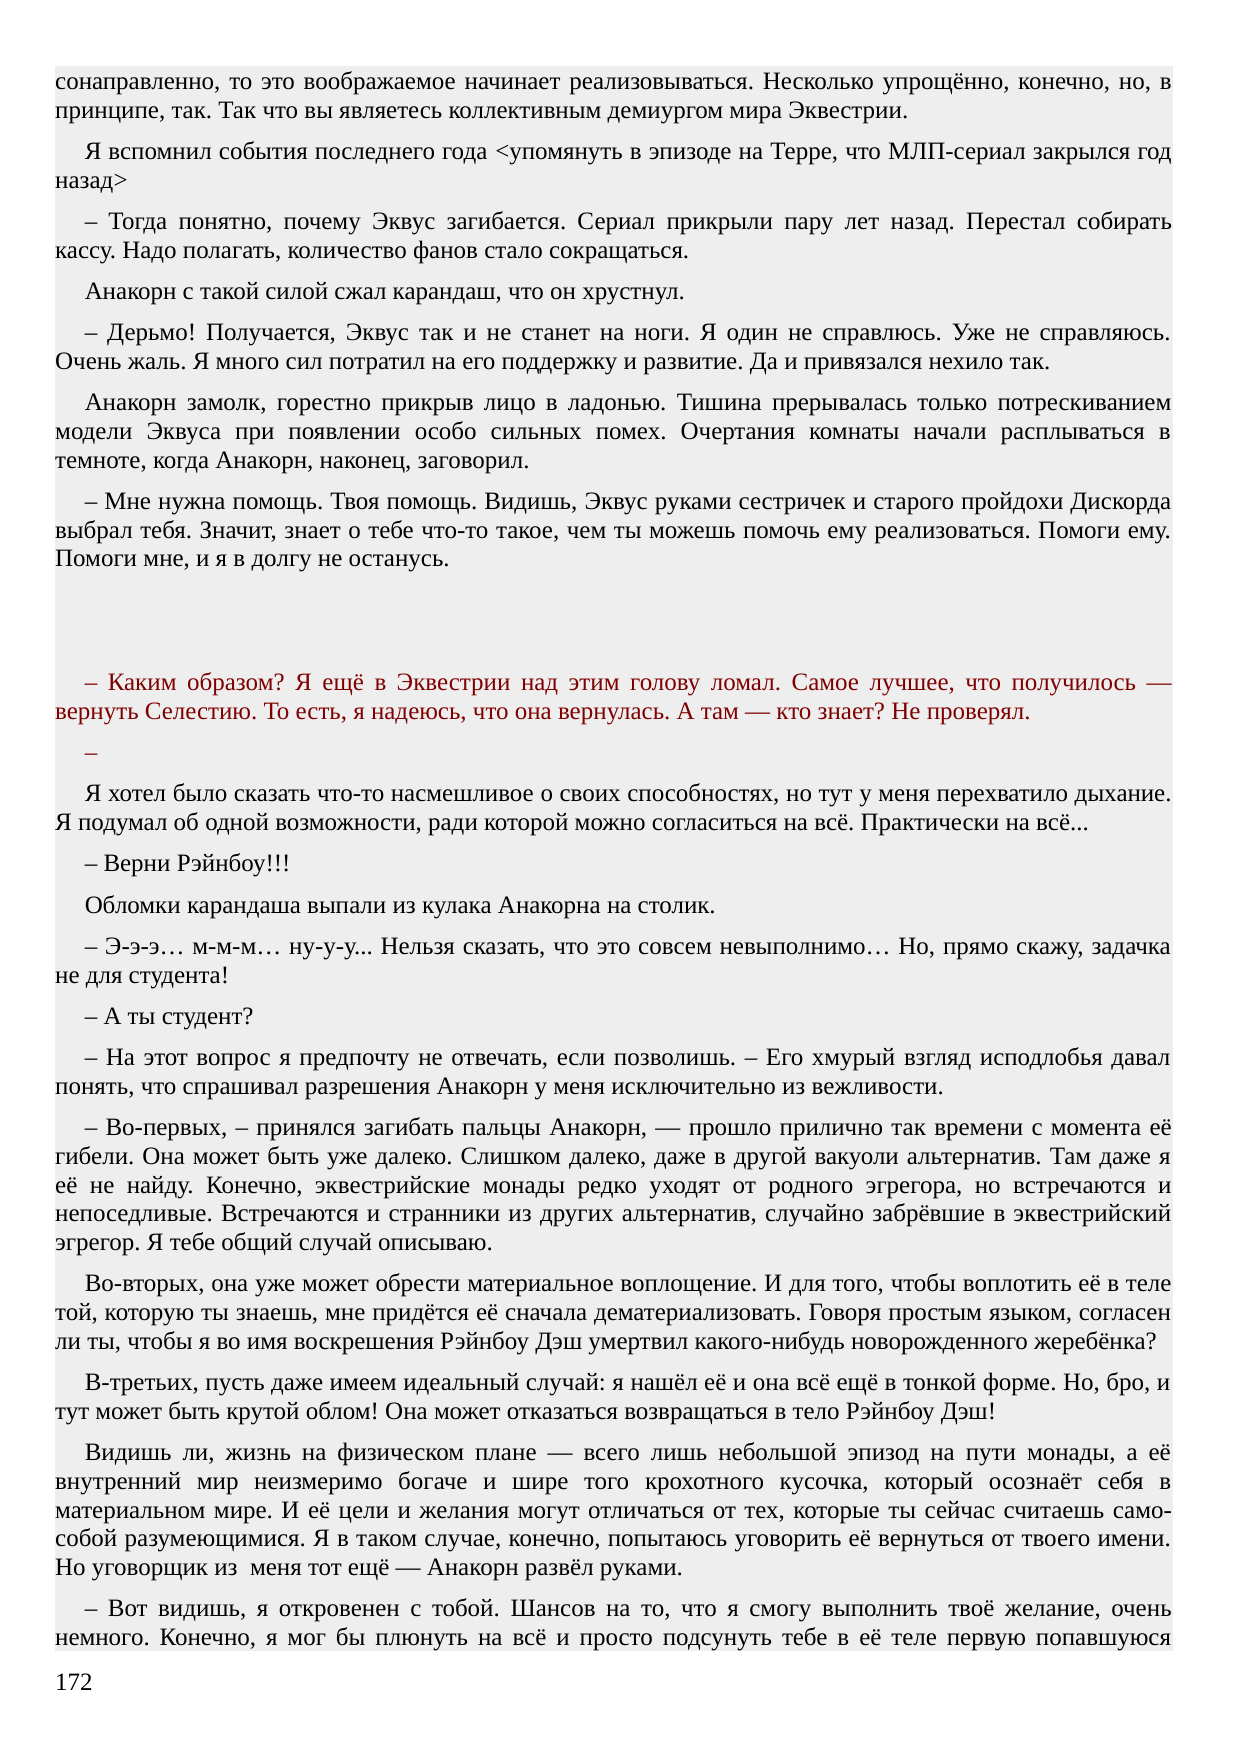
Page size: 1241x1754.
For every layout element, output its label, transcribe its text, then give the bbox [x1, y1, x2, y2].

text Анакорн замолк, горестно прикрыв лицо в ладонью. Тишина прерывалась только потрескиванием модели Эквуса при появлении особо сильных помех. Очертания комнаты начали расплываться в темноте, когда Анакорн, наконец, заговорил. [55, 387, 1173, 473]
text – Вот видишь, я откровенен с тобой. Шансов на то, что я смогу выполнить твоё желание, очень немного. Конечно, я мог бы плюнуть на всё и просто подсунуть тебе в её теле первую попавшуюся [55, 1593, 1173, 1651]
text – Верни Рэйнбоу!!! [55, 848, 1173, 877]
text – На этот вопрос я предпочту не отвечать, если позволишь. – Его хмурый взгляд исподлобья давал понять, что спрашивал разрешения Анакорн у меня исключительно из вежливости. [55, 1042, 1173, 1100]
text Обломки карандаша выпали из кулака Анакорна на столик. [55, 890, 1173, 918]
text – Тогда понятно, почему Эквус загибается. Сериал прикрыли пару лет назад. Перестал собирать кассу. Надо полагать, количество фанов стало сокращаться. [55, 206, 1173, 263]
text – Каким образом? Я ещё в Эквестрии над этим голову ломал. Самое лучшее, что получилось — вернуть Селестию. То есть, я надеюсь, что она вернулась. А там — кто знает? Не проверял. [55, 667, 1173, 725]
text Я вспомнил события последнего года <упомянуть в эпизоде на Терре, что МЛП-сериал закрылся год назад> [55, 136, 1173, 193]
text – [55, 737, 1173, 766]
text – Дерьмо! Получается, Эквус так и не станет на ноги. Я один не справлюсь. Уже не справляюсь. Очень жаль. Я много сил потратил на его поддержку и развитие. Да и привязался нехило так. [55, 317, 1173, 375]
text Я хотел было сказать что-то насмешливое о своих способностях, но тут у меня перехватило дыхание. Я подумал об одной возможности, ради которой можно согласиться на всё. Практически на всё... [55, 778, 1173, 836]
text Анакорн с такой силой сжал карандаш, что он хрустнул. [55, 276, 1173, 305]
text – А ты студент? [55, 1001, 1173, 1030]
text – Мне нужна помощь. Твоя помощь. Видишь, Эквус руками сестричек и старого пройдохи Дискорда выбрал тебя. Значит, знает о тебе что-то такое, чем ты можешь помочь ему реализоваться. Помоги ему. Помоги мне, и я в долгу не останусь. [55, 486, 1173, 572]
text Видишь ли, жизнь на физическом плане — всего лишь небольшой эпизод на пути монады, а её внутренний мир неизмеримо богаче и шире того крохотного кусочка, который осознаёт себя в материальном мире. И её цели и желания могут отличаться от тех, которые ты сейчас считаешь само-собой разумеющимися. Я в таком случае, конечно, попытаюсь уговорить её вернуться от твоего имени. Но уговорщик из меня тот ещё — Анакорн развёл руками. [55, 1437, 1173, 1581]
text Во-вторых, она уже может обрести материальное воплощение. И для того, чтобы воплотить её в теле той, которую ты знаешь, мне придётся её сначала дематериализовать. Говоря простым языком, согласен ли ты, чтобы я во имя воскрешения Рэйнбоу Дэш умертвил какого-нибудь новорожденного жеребёнка? [55, 1268, 1173, 1355]
text – Э-э-э… м-м-м… ну-у-у... Нельзя сказать, что это совсем невыполнимо… Но, прямо скажу, задачка не для студента! [55, 931, 1173, 988]
text – Во-первых, – принялся загибать пальцы Анакорн, — прошло прилично так времени с момента её гибели. Она может быть уже далеко. Слишком далеко, даже в другой вакуоли альтернатив. Там даже я её не найду. Конечно, эквестрийские монады редко уходят от родного эгрегора, но встречаются и непоседливые. Встречаются и странники из других альтернатив, случайно забрёвшие в эквестрийский эгрегор. Я тебе общий случай описываю. [55, 1112, 1173, 1256]
text В-третьих, пусть даже имеем идеальный случай: я нашёл её и она всё ещё в тонкой форме. Но, бро, и тут может быть крутой облом! Она может отказаться возвращаться в тело Рэйнбоу Дэш! [55, 1367, 1173, 1425]
text сонаправленно, то это воображаемое начинает реализовываться. Несколько упрощённо, конечно, но, в принципе, так. Так что вы являетесь коллективным демиургом мира Эквестрии. [55, 66, 1173, 123]
